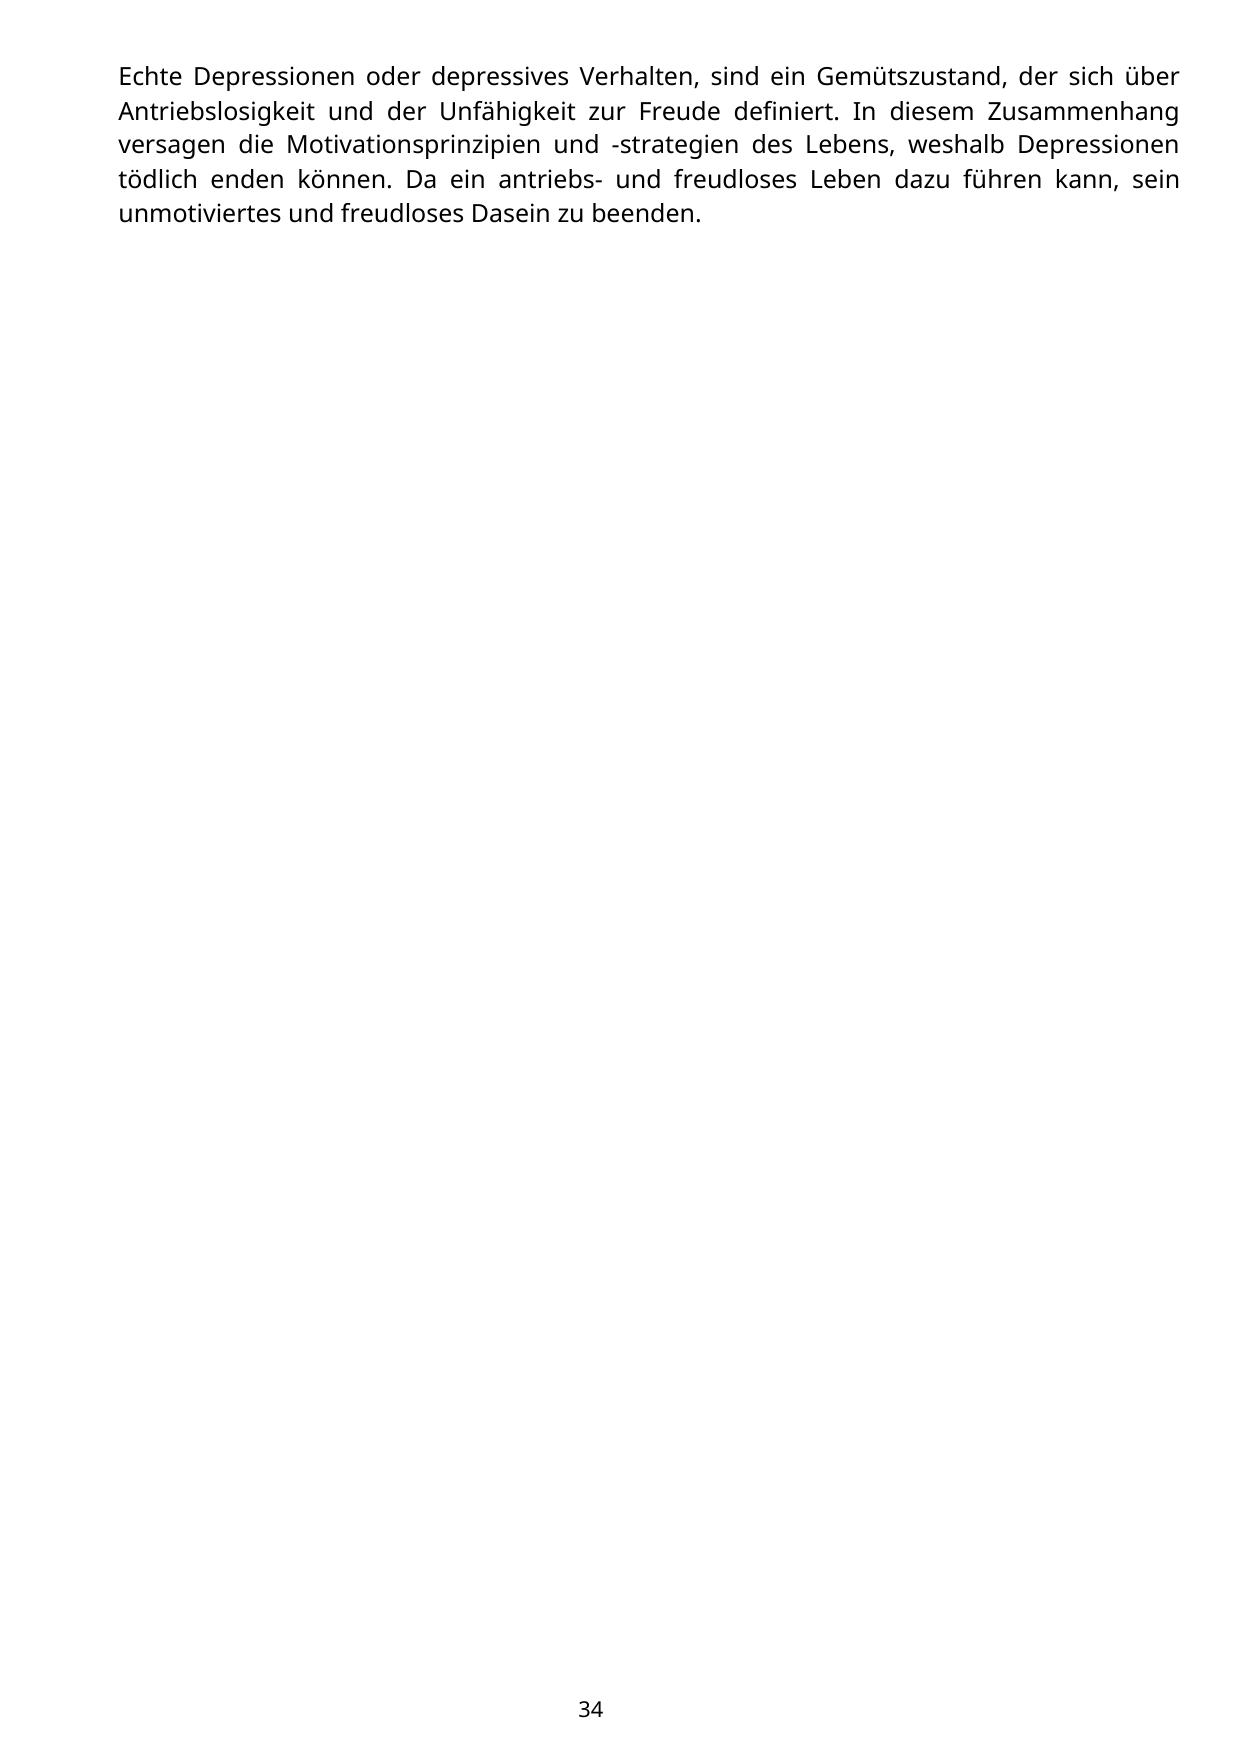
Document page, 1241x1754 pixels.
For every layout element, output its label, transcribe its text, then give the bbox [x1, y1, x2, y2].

text Echte Depressionen oder depressives Verhalten, sind ein Gemütszustand, der sich über Antriebslosigkeit und der Unfähigkeit zur Freude definiert. In diesem Zusammenhang versagen die Motivationsprinzipien und -strategien des Lebens, weshalb Depressionen tödlich enden können. Da ein antriebs- und freudloses Leben dazu führen kann, sein unmotiviertes und freudloses Dasein zu beenden. [118, 59, 1181, 229]
